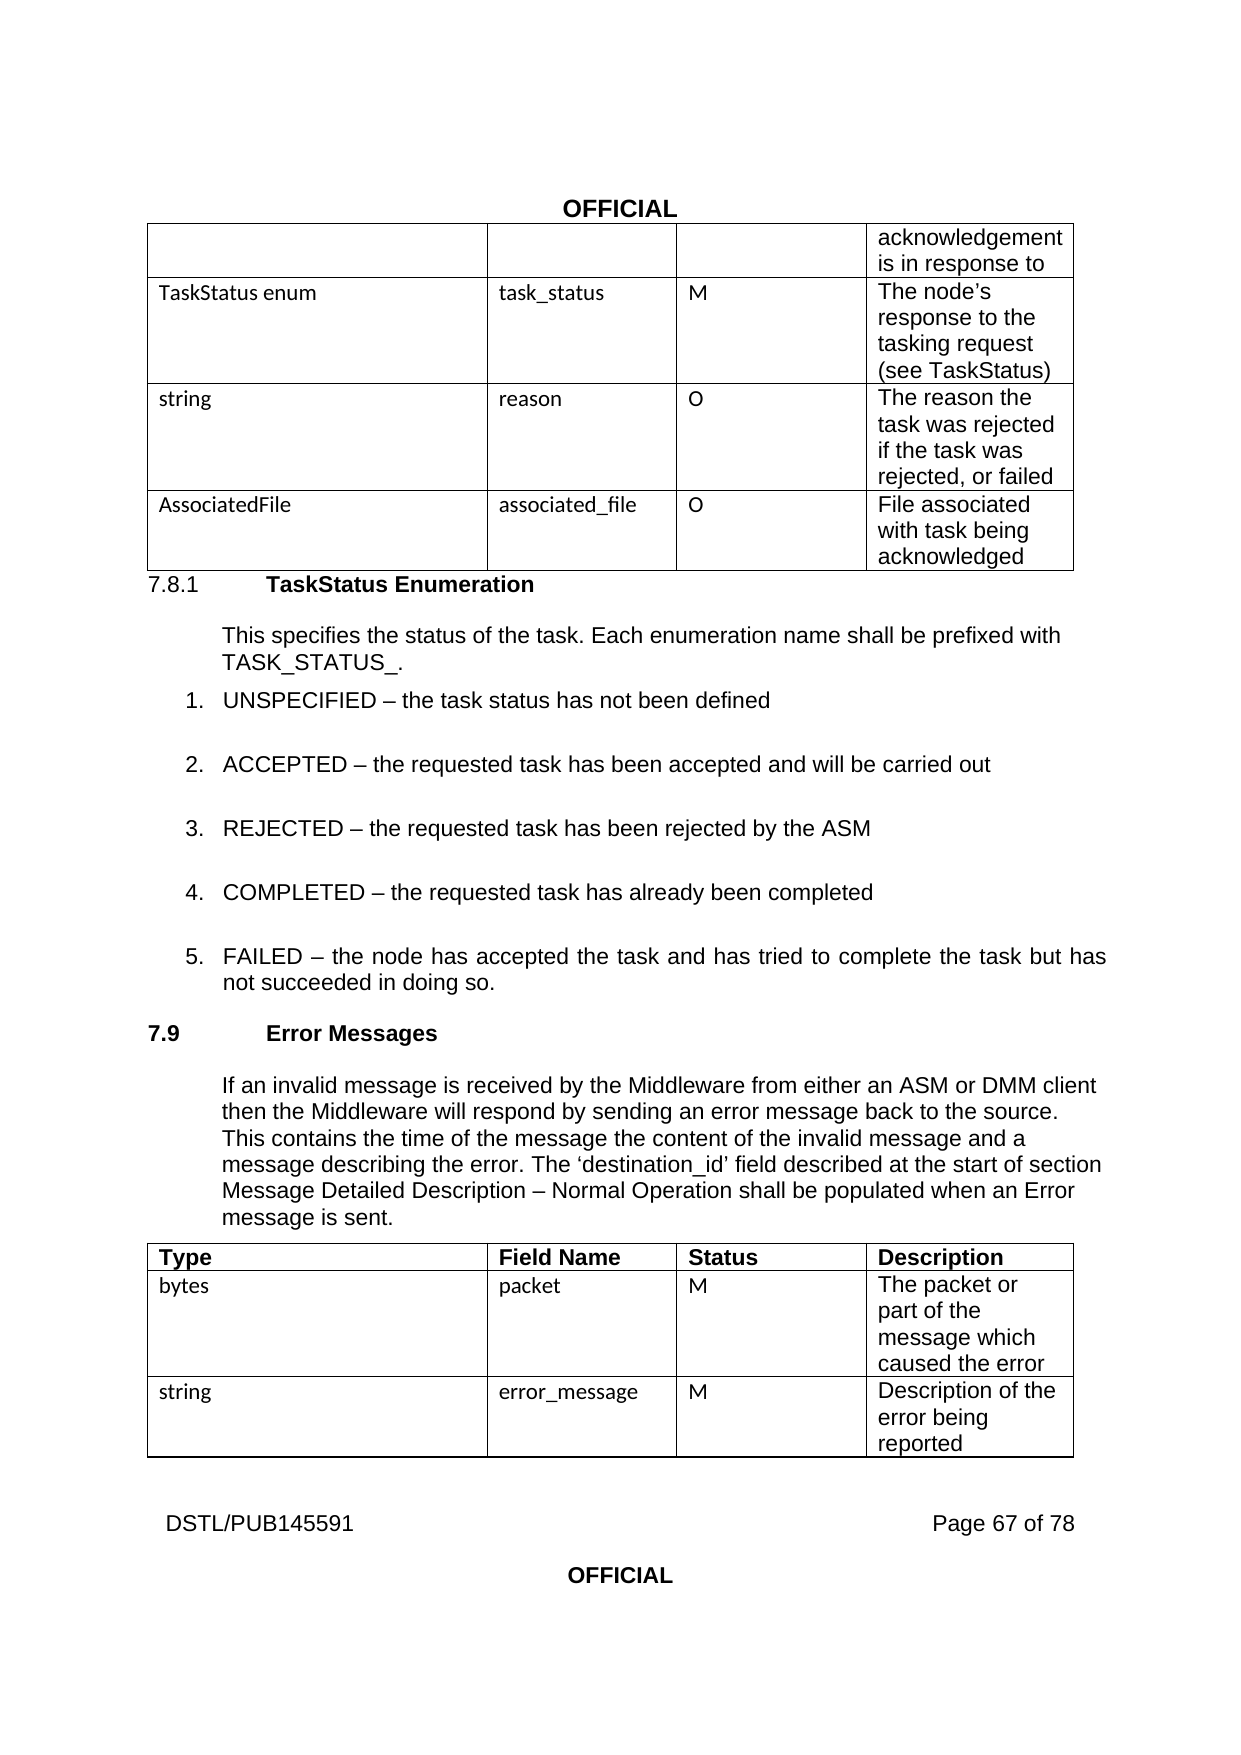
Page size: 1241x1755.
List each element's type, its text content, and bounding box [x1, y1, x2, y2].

subtitle Error Messages [148, 1020, 1107, 1047]
table_cell The node’s response to the tasking request (see 6.6.1) [867, 278, 1073, 383]
table_cell The packet or part of the message which caused the error [867, 1271, 1073, 1376]
table_cell The reason the task was rejected if the task was rejected, or failed [867, 384, 1073, 489]
table_cell O [677, 384, 866, 489]
table_cell File associated with task being acknowledged [867, 491, 1073, 570]
table_cell acknowledgement is in response to [867, 224, 1073, 277]
table_cell Description of the error being reported [867, 1377, 1073, 1456]
table_cell string [148, 1377, 487, 1456]
list COMPLETED – the requested task has already been completed [185, 879, 1107, 905]
table_header Type [148, 1244, 487, 1270]
table_cell associated_file [488, 491, 676, 570]
table_cell [488, 224, 676, 277]
table_cell [148, 224, 487, 277]
list FAILED – the node has accepted the task and has tried to complete the task but has not succeeded in doing so. [185, 943, 1107, 995]
table_header Field Name [488, 1244, 676, 1270]
table_cell string [148, 384, 487, 489]
table_cell M [677, 1377, 866, 1456]
table_cell M [677, 1271, 866, 1376]
table_cell bytes [148, 1271, 487, 1376]
text If an invalid message is received by the Middleware from either an ASM or DMM client then the Middleware will respond by sending an error message back to the source. This contains the time of the message the content of the invalid message and a message describing the error. The ‘destination_id’ field described at the start of section 6 shall be populated when an Error message is sent. [222, 1072, 1107, 1230]
list REJECTED – the requested task has been rejected by the ASM [185, 815, 1107, 841]
subtitle TaskStatus Enumeration [148, 571, 1107, 597]
table_cell M [677, 278, 866, 383]
table_cell [677, 224, 866, 277]
list UNSPECIFIED – the task status has not been defined [185, 687, 1107, 714]
table_cell reason [488, 384, 676, 489]
text This specifies the status of the task. Each enumeration name shall be prefixed with TASK_STATUS_. [222, 622, 1107, 675]
table_cell AssociatedFile [148, 491, 487, 570]
table_cell TaskStatus enum [148, 278, 487, 383]
table_cell error_message [488, 1377, 676, 1456]
table_cell O [677, 491, 866, 570]
table_header Description [867, 1244, 1073, 1270]
table_header Status [677, 1244, 866, 1270]
list ACCEPTED – the requested task has been accepted and will be carried out [185, 751, 1107, 777]
table_cell task_status [488, 278, 676, 383]
table_cell packet [488, 1271, 676, 1376]
